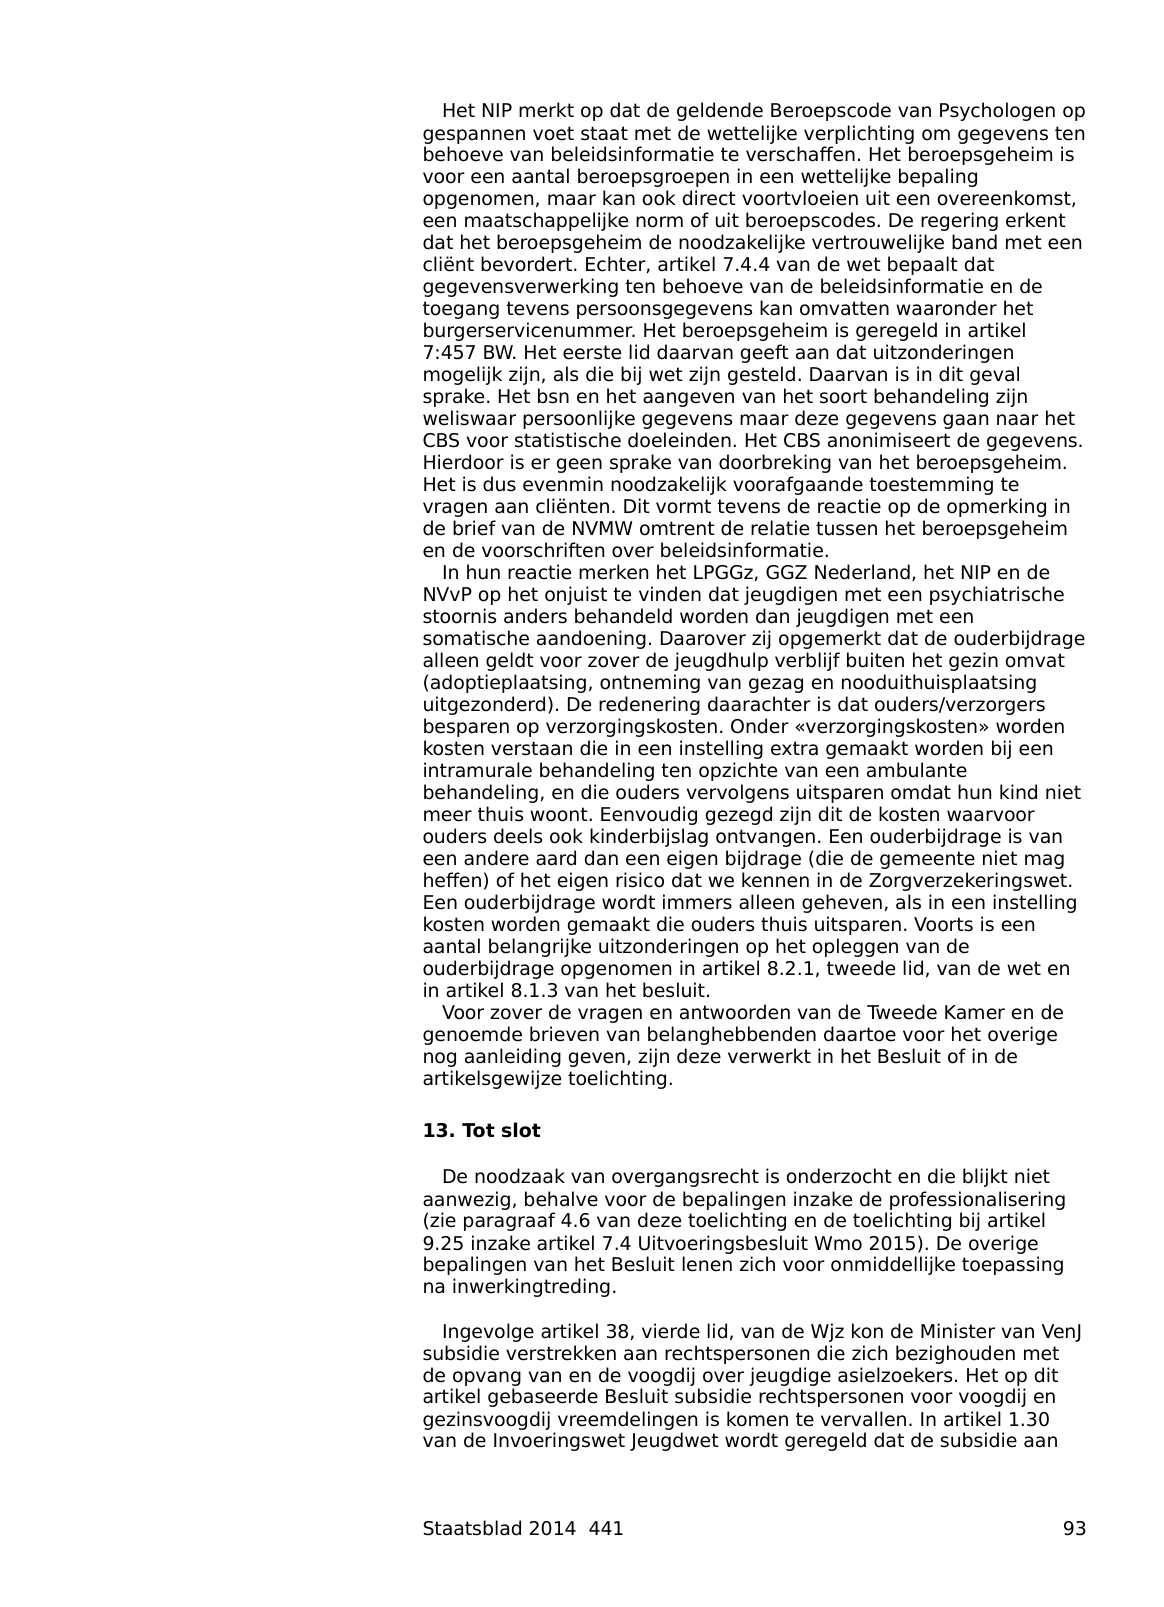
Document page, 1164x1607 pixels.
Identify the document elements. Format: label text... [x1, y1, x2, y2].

subtitle 13. Tot slot [422, 1119, 1087, 1141]
text Het NIP merkt op dat de geldende Beroepscode van Psychologen op gespannen voet staat met de wettelijke verplichting om gegevens ten behoeve van beleidsinformatie te verschaffen. Het beroepsgeheim is voor een aantal beroepsgroepen in een wettelijke bepaling opgenomen, maar kan ook direct voortvloeien uit een overeenkomst, een maatschappelijke norm of uit beroepscodes. De regering erkent dat het beroepsgeheim de noodzakelijke vertrouwelijke band met een cliënt bevordert. Echter, artikel 7.4.4 van de wet bepaalt dat gegevensverwerking ten behoeve van de beleidsinformatie en de toegang tevens persoonsgegevens kan omvatten waaronder het burgerservicenummer. Het beroepsgeheim is geregeld in artikel 7:457 BW. Het eerste lid daarvan geeft aan dat uitzonderingen mogelijk zijn, als die bij wet zijn gesteld. Daarvan is in dit geval sprake. Het bsn en het aangeven van het soort behandeling zijn weliswaar persoonlijke gegevens maar deze gegevens gaan naar het CBS voor statistische doeleinden. Het CBS anonimiseert de gegevens. Hierdoor is er geen sprake van doorbreking van het beroepsgeheim. Het is dus evenmin noodzakelijk voorafgaande toestemming te vragen aan cliënten. Dit vormt tevens de reactie op de opmerking in de brief van de NVMW omtrent de relatie tussen het beroepsgeheim en de voorschriften over beleidsinformatie. [422, 100, 1087, 562]
text In hun reactie merken het LPGGz, GGZ Nederland, het NIP en de NVvP op het onjuist te vinden dat jeugdigen met een psychiatrische stoornis anders behandeld worden dan jeugdigen met een somatische aandoening. Daarover zij opgemerkt dat de ouderbijdrage alleen geldt voor zover de jeugdhulp verblijf buiten het gezin omvat (adoptieplaatsing, ontneming van gezag en nooduithuisplaatsing uitgezonderd). De redenering daarachter is dat ouders/verzorgers besparen op verzorgingskosten. Onder «verzorgingskosten» worden kosten verstaan die in een instelling extra gemaakt worden bij een intramurale behandeling ten opzichte van een ambulante behandeling, en die ouders vervolgens uitsparen omdat hun kind niet meer thuis woont. Eenvoudig gezegd zijn dit de kosten waarvoor ouders deels ook kinderbijslag ontvangen. Een ouderbijdrage is van een andere aard dan een eigen bijdrage (die de gemeente niet mag heffen) of het eigen risico dat we kennen in de Zorgverzekeringswet. Een ouderbijdrage wordt immers alleen geheven, als in een instelling kosten worden gemaakt die ouders thuis uitsparen. Voorts is een aantal belangrijke uitzonderingen op het opleggen van de ouderbijdrage opgenomen in artikel 8.2.1, tweede lid, van de wet en in artikel 8.1.3 van het besluit. [422, 562, 1087, 1002]
text Voor zover de vragen en antwoorden van de Tweede Kamer en de genoemde brieven van belanghebbenden daartoe voor het overige nog aanleiding geven, zijn deze verwerkt in het Besluit of in de artikelsgewijze toelichting. [422, 1002, 1087, 1089]
text Ingevolge artikel 38, vierde lid, van de Wjz kon de Minister van VenJ subsidie verstrekken aan rechtspersonen die zich bezighouden met de opvang van en de voogdij over jeugdige asielzoekers. Het op dit artikel gebaseerde Besluit subsidie rechtspersonen voor voogdij en gezinsvoogdij vreemdelingen is komen te vervallen. In artikel 1.30 van de Invoeringswet Jeugdwet wordt geregeld dat de subsidie aan [422, 1321, 1087, 1452]
text De noodzaak van overgangsrecht is onderzocht en die blijkt niet aanwezig, behalve voor de bepalingen inzake de professionalisering (zie paragraaf 4.6 van deze toelichting en de toelichting bij artikel 9.25 inzake artikel 7.4 Uitvoeringsbesluit Wmo 2015). De overige bepalingen van het Besluit lenen zich voor onmiddellijke toepassing na inwerkingtreding. [422, 1166, 1087, 1298]
